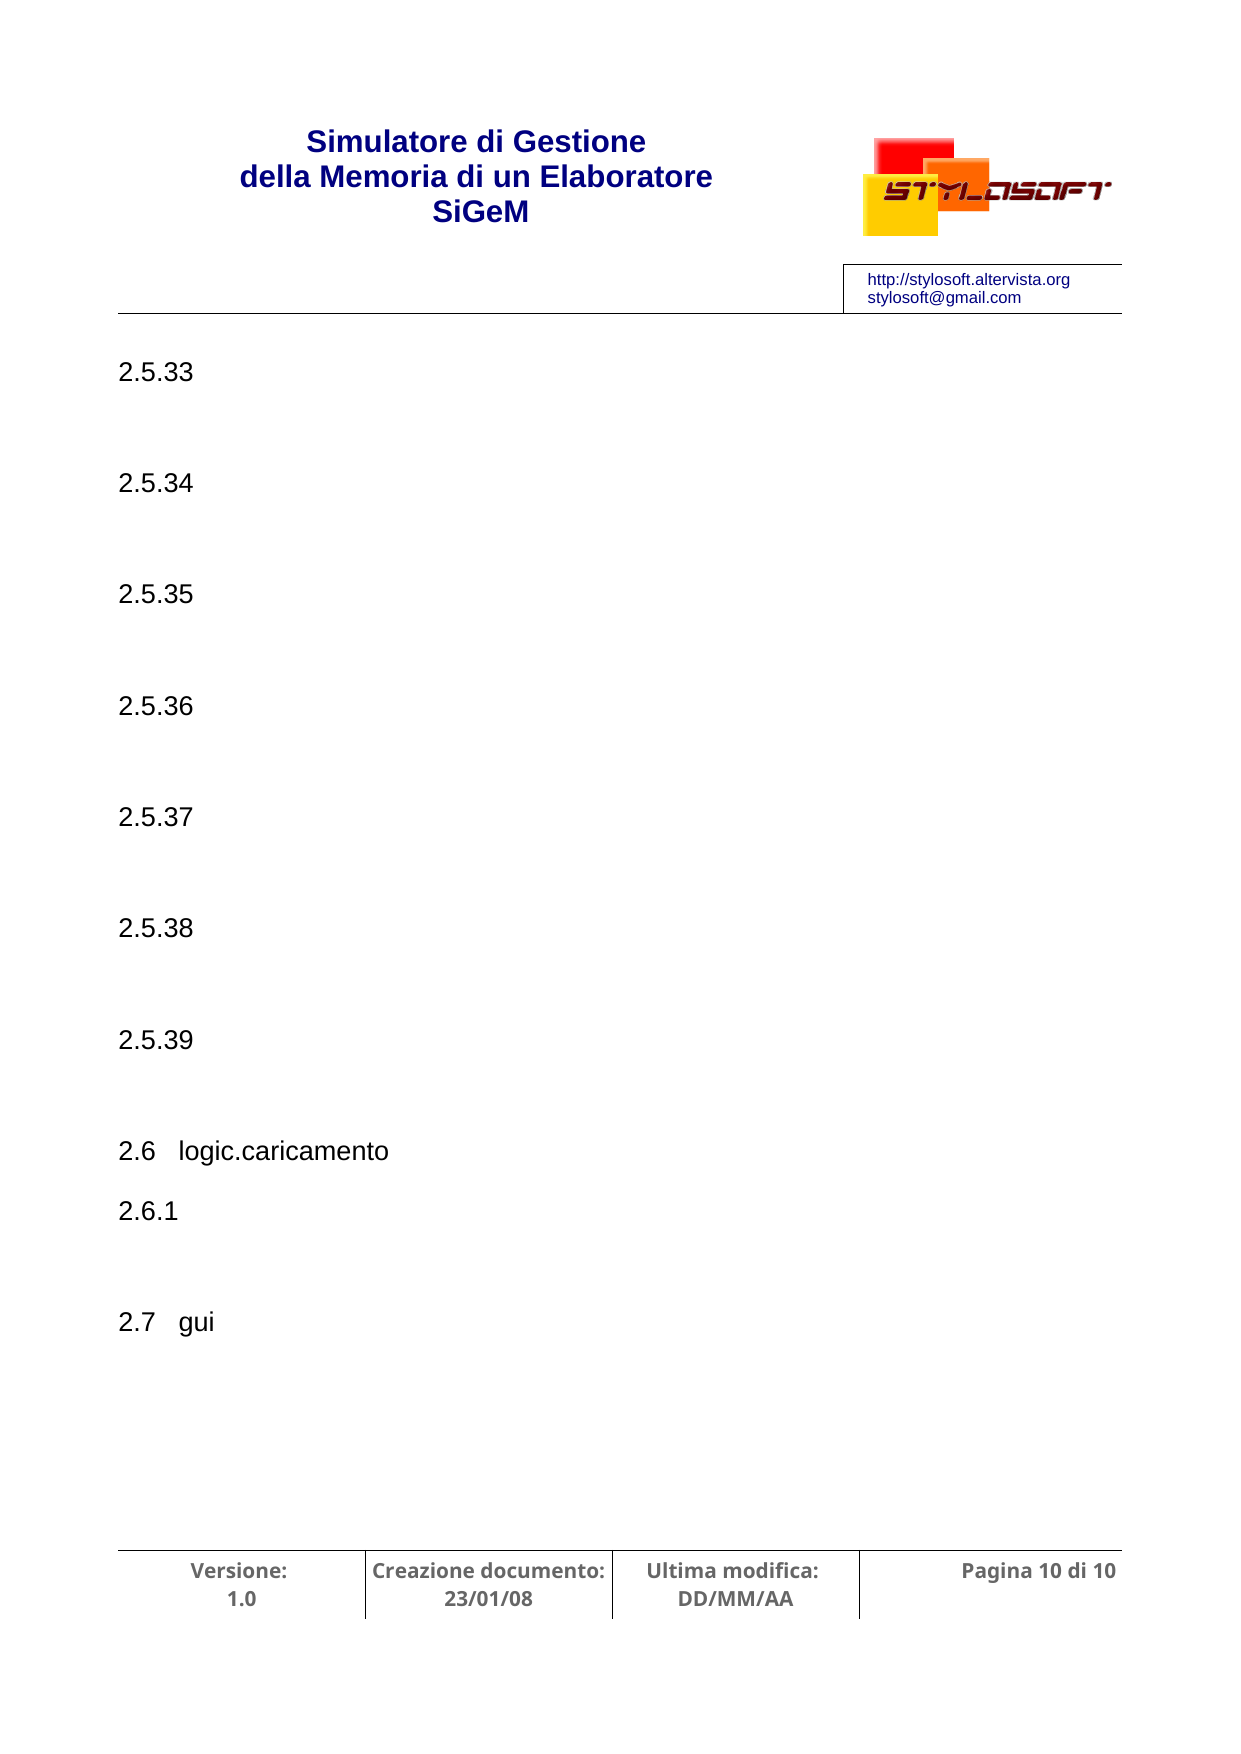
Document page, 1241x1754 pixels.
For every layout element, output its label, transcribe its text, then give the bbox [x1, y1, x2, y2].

picture [848, 123, 1117, 247]
subtitle logic.caricamento [118, 1136, 1122, 1166]
subtitle gui [118, 1307, 1122, 1338]
